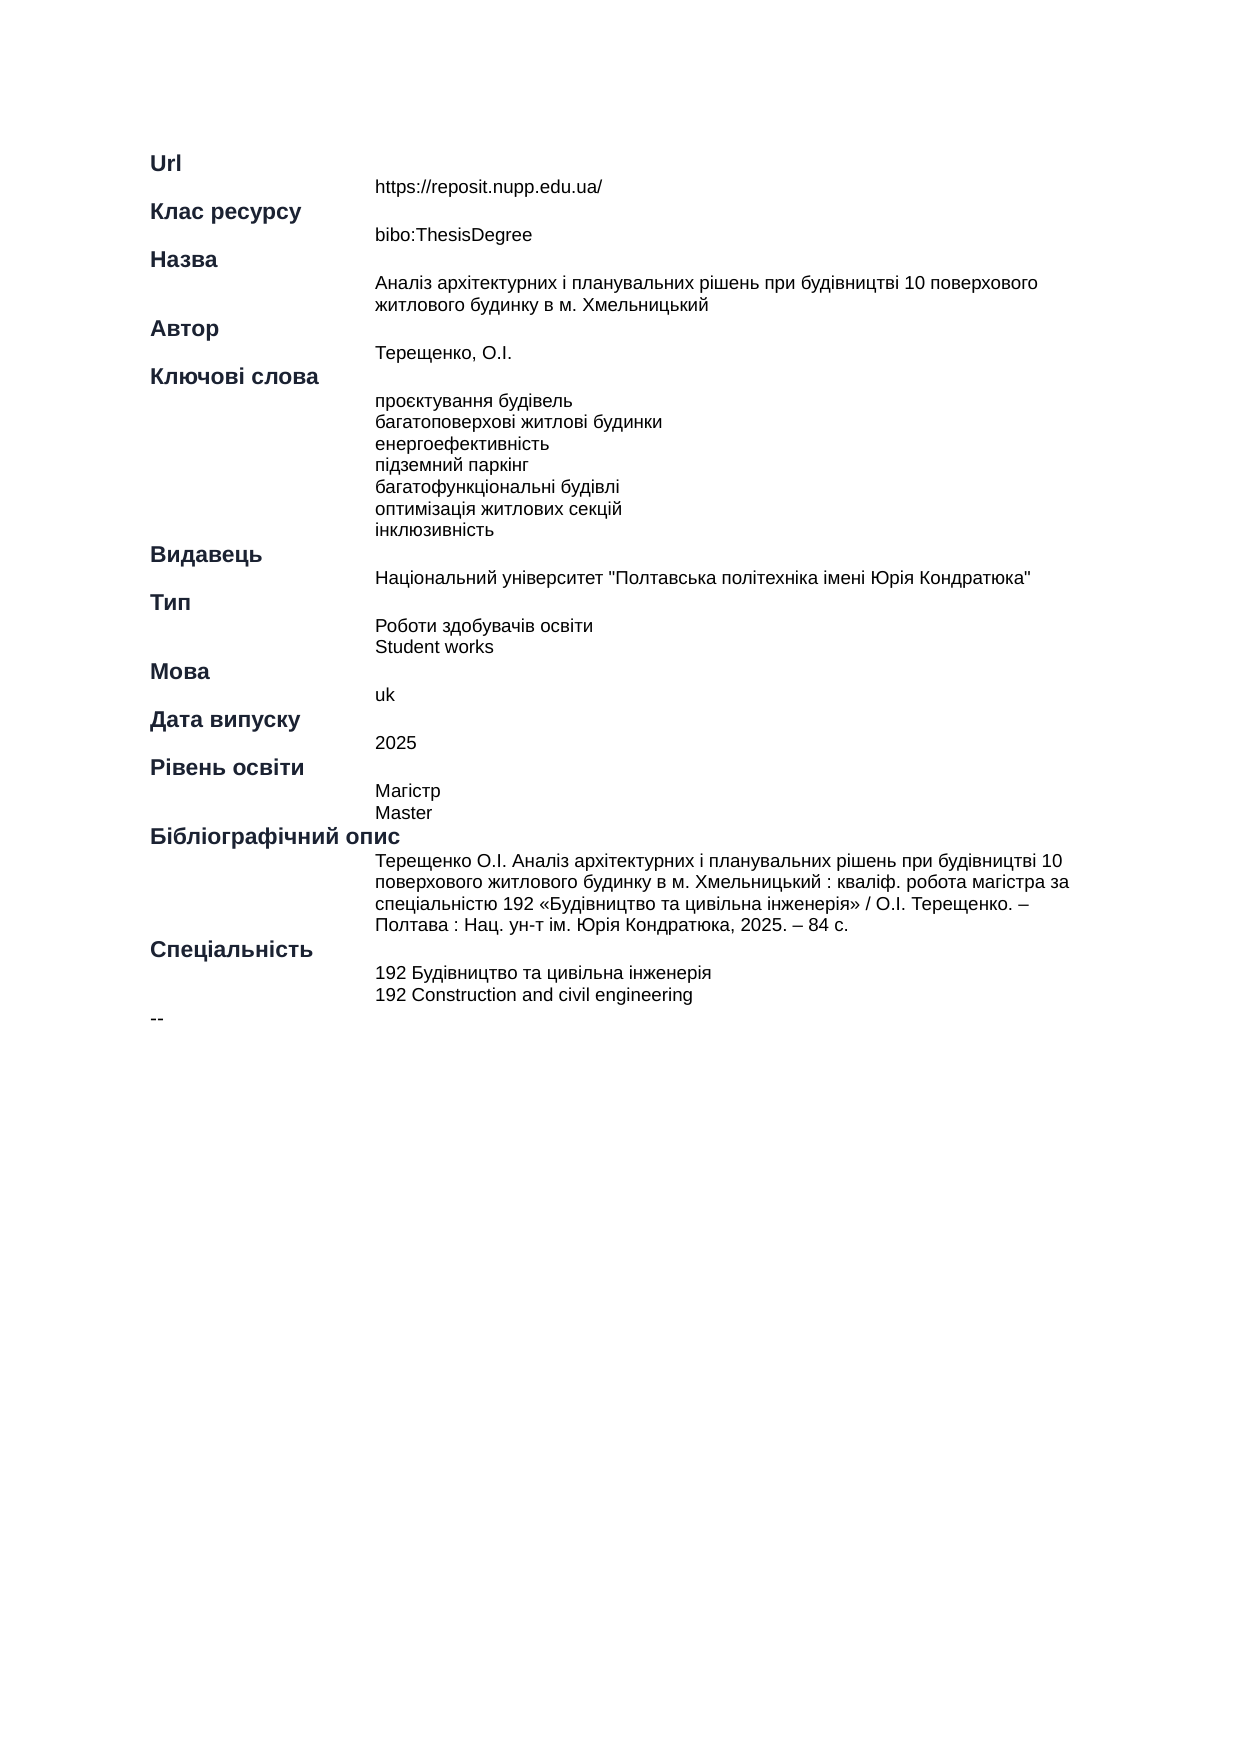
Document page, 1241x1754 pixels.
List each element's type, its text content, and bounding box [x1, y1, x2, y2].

text 2025 [375, 732, 1090, 754]
text інклюзивність [375, 519, 1090, 541]
text Видавець [150, 541, 1090, 567]
text Бібліографічний опис [150, 823, 1090, 849]
text Тип [150, 588, 1090, 615]
text uk [375, 684, 1090, 706]
text Магістр [375, 780, 1090, 802]
text Master [375, 802, 1090, 823]
text 192 Construction and civil engineering [375, 984, 1090, 1005]
text Національний університет "Полтавська політехніка імені Юрія Кондратюка" [375, 567, 1090, 588]
text https://reposit.nupp.edu.ua/ [375, 176, 1090, 198]
text 192 Будівництво та цивільна інженерія [375, 962, 1090, 984]
text підземний паркінг [375, 454, 1090, 476]
text Аналіз архітектурних і планувальних рішень при будівництві 10 поверхового житлового будинку в м. Хмельницький [375, 272, 1090, 315]
text Роботи здобувачів освіти [375, 615, 1090, 636]
text Рівень освіти [150, 754, 1090, 780]
text багатофункціональні будівлі [375, 476, 1090, 497]
text bibo:ThesisDegree [375, 224, 1090, 246]
text Назва [150, 246, 1090, 272]
text Ключові слова [150, 363, 1090, 389]
text Url [150, 150, 1090, 176]
text Спеціальність [150, 936, 1090, 962]
text багатоповерхові житлові будинки [375, 411, 1090, 433]
text Автор [150, 315, 1090, 342]
text оптимізація житлових секцій [375, 497, 1090, 519]
text енергоефективність [375, 433, 1090, 454]
text Мова [150, 658, 1090, 684]
text Student works [375, 636, 1090, 658]
text Терещенко, О.І. [375, 342, 1090, 363]
text Дата випуску [150, 706, 1090, 732]
text проєктування будівель [375, 389, 1090, 411]
text -- [150, 1005, 1090, 1029]
text Клас ресурсу [150, 198, 1090, 224]
text Терещенко О.І. Аналіз архітектурних і планувальних рішень при будівництві 10 поверхового житлового будинку в м. Хмельницький : кваліф. робота магістра за спеціальністю 192 «Будівництво та цивільна інженерія» / О.І. Терещенко. – Полтава : Нац. ун-т ім. Юрія Кондратюка, 2025. – 84 с. [375, 849, 1090, 936]
